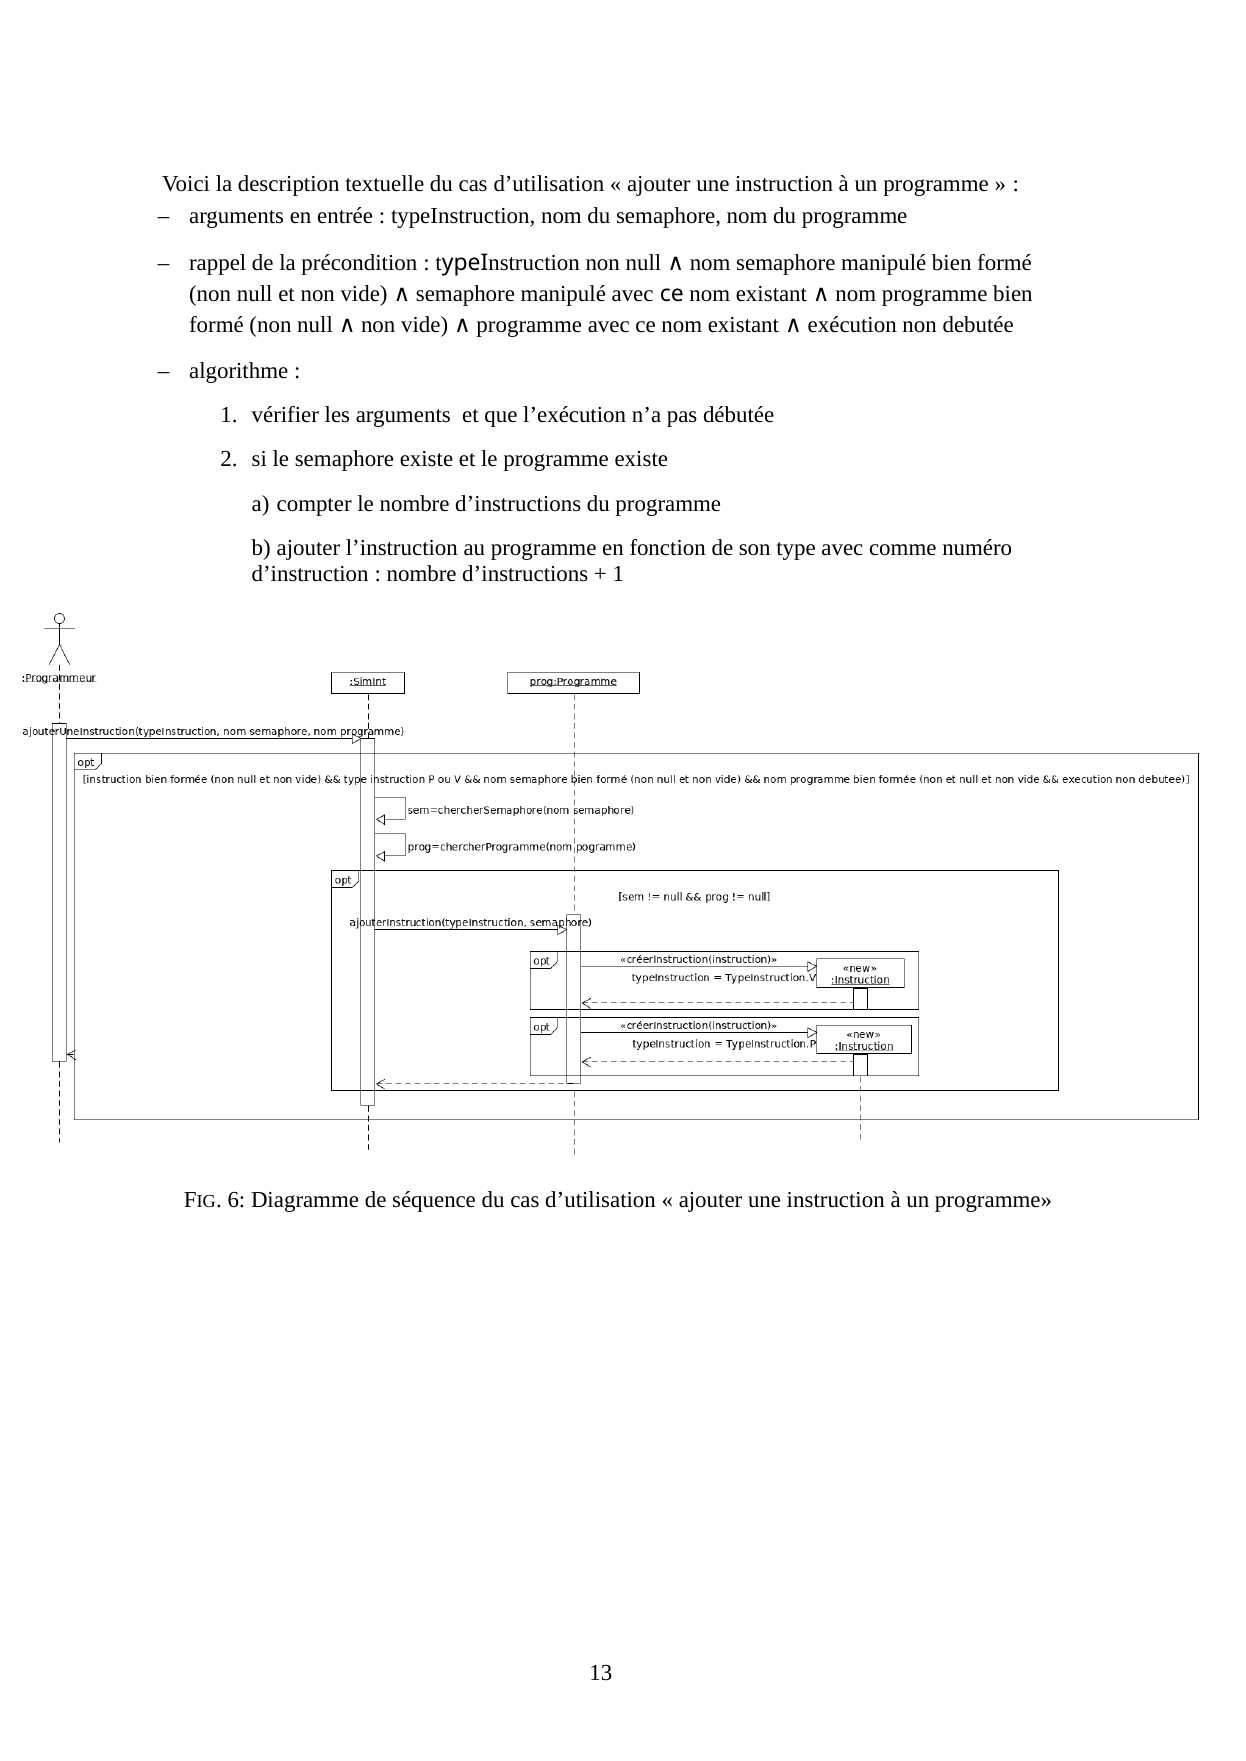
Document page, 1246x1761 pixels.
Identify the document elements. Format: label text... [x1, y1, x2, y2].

text Fig. 6: Diagramme de séquence du cas d’utilisation « ajouter une instruction à un programme» [126, 1186, 1075, 1212]
list 1. vérifier les arguments et que l’exécution n’a pas débutée [220, 401, 1075, 428]
list 2. si le semaphore existe et le programme existe [220, 446, 1075, 472]
list – arguments en entrée : typeInstruction, nom du semaphore, nom du programme [158, 202, 1075, 228]
list b) ajouter l’instruction au programme en fonction de son type avec comme numéro d’instruction : nombre d’instructions + 1 [220, 534, 1075, 586]
list – rappel de la précondition : typeInstruction non null ∧ nom semaphore manipulé bien formé (non null et non vide) ∧ semaphore manipulé avec ce nom existant ∧ nom programme bien formé (non null ∧ non vide) ∧ programme avec ce nom existant ∧ exécution non debutée [158, 246, 1075, 340]
list a) compter le nombre d’instructions du programme [220, 489, 1075, 516]
picture [0, 598, 1213, 1186]
list – algorithme : [158, 357, 1075, 384]
text Voici la description textuelle du cas d’utilisation « ajouter une instruction à un programme » : [126, 170, 1075, 197]
